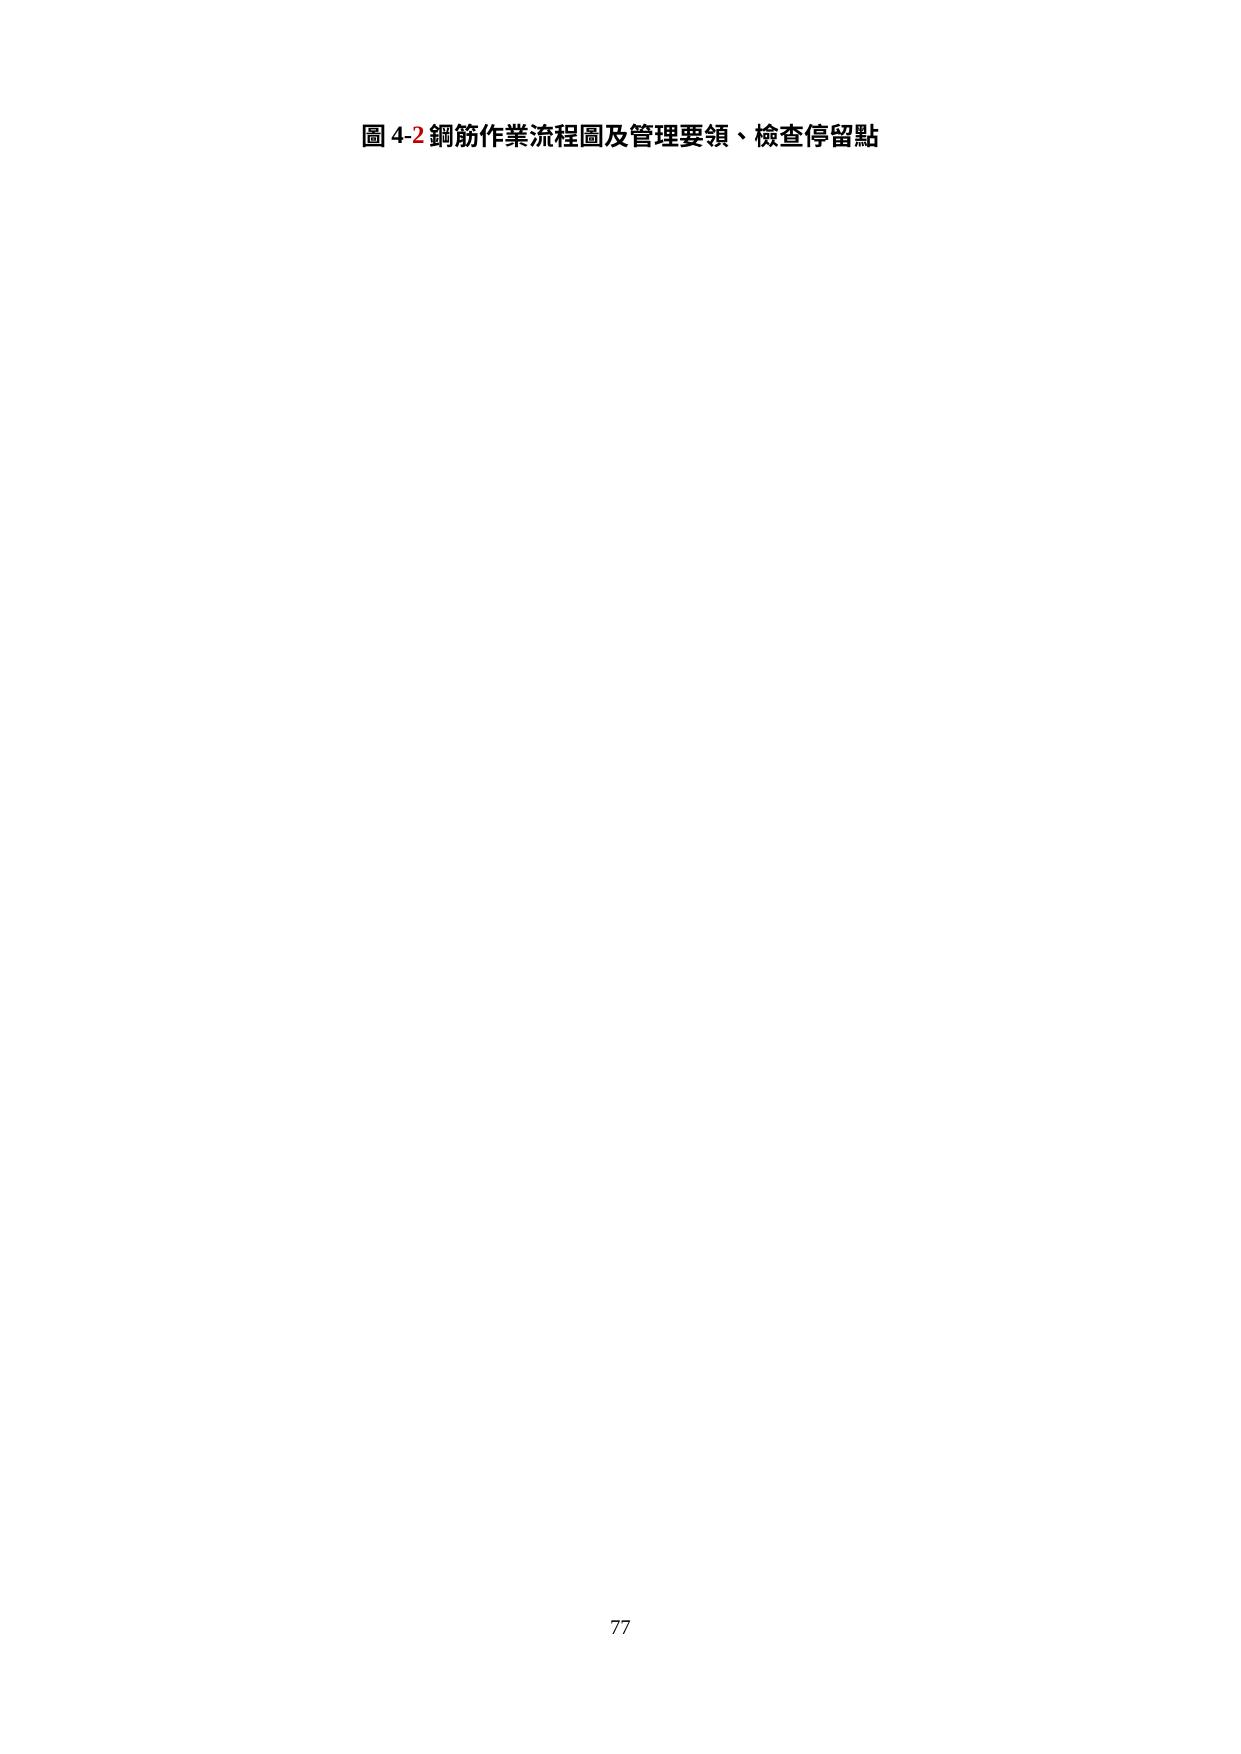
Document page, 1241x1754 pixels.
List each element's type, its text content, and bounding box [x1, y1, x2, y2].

text 圖4-2鋼筋作業流程圖及管理要領、檢查停留點 [71, 93, 1169, 156]
